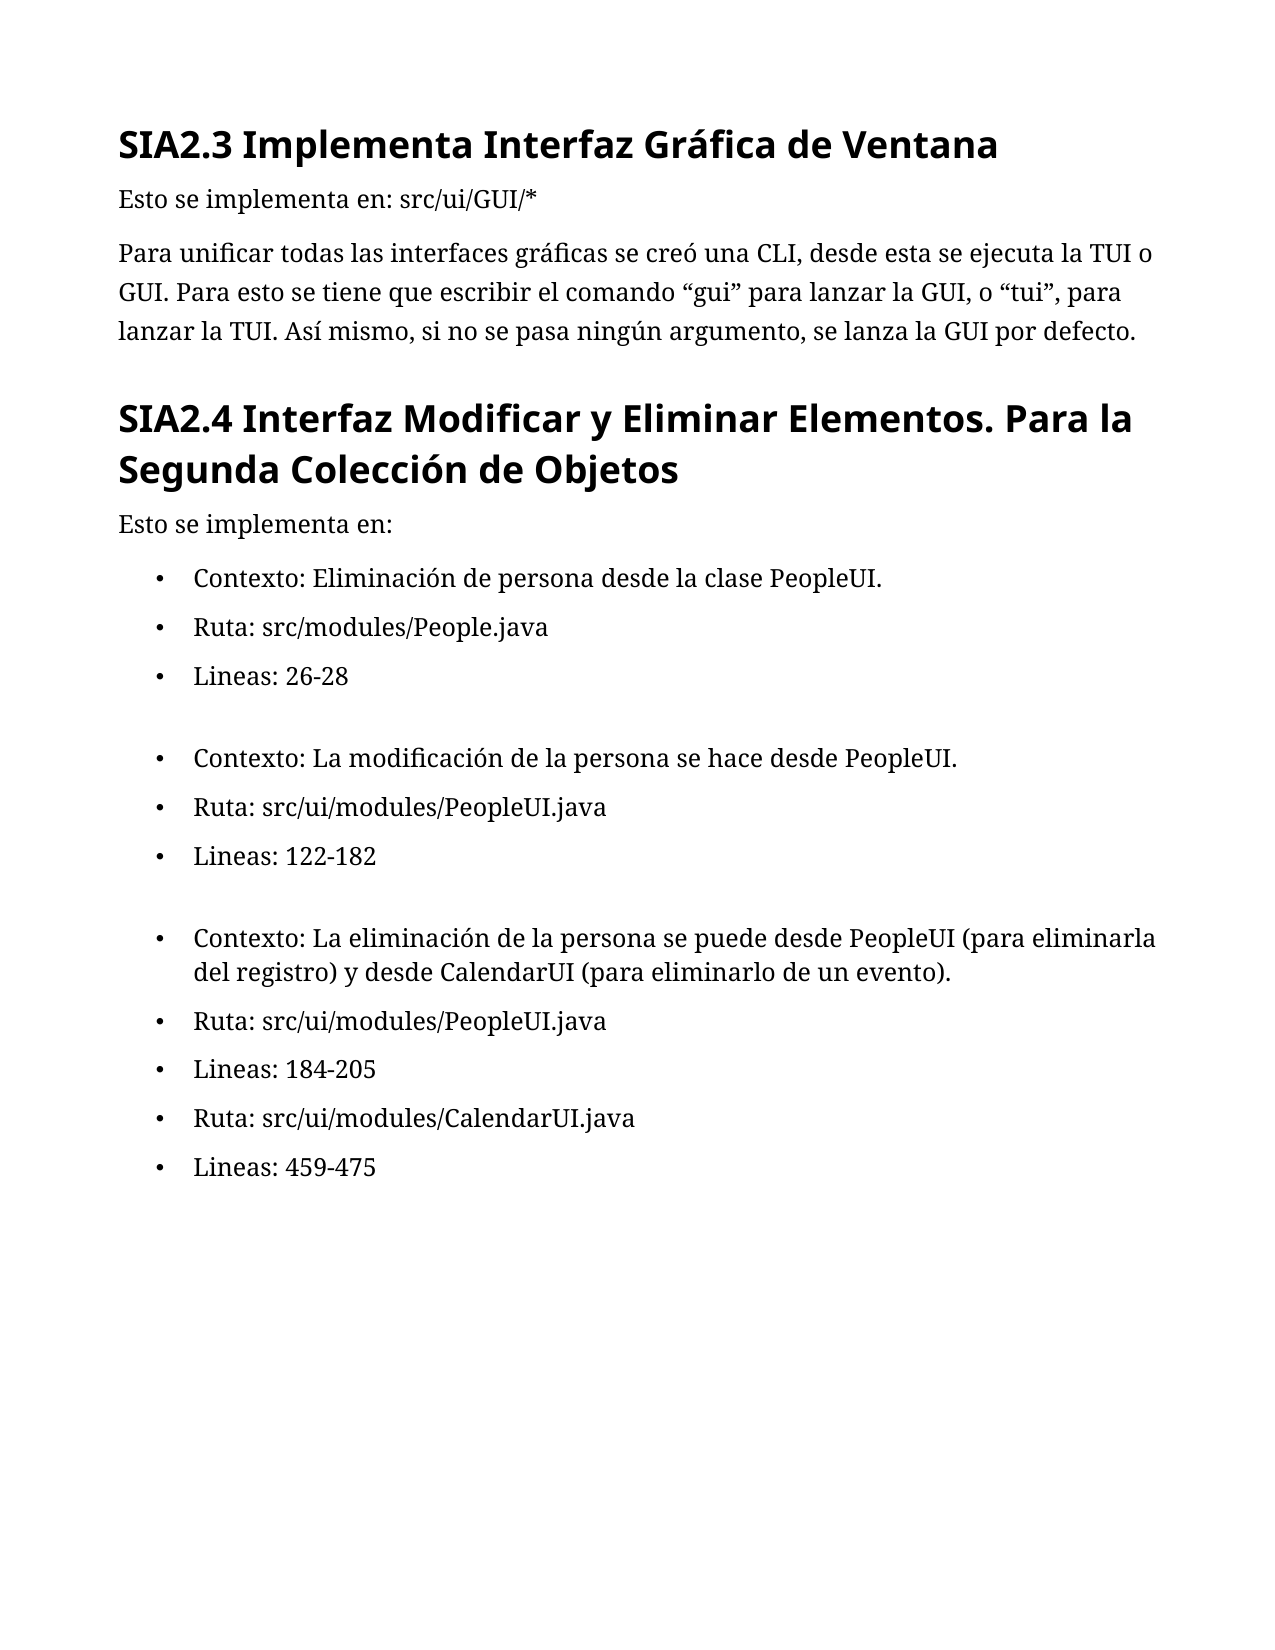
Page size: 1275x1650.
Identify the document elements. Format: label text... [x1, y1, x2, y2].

list Ruta: src/ui/modules/PeopleUI.java [156, 789, 1157, 823]
text Esto se implementa en: src/ui/GUI/* [118, 182, 1157, 216]
list Lineas: 26-28 [156, 658, 1157, 692]
list Ruta: src/modules/People.java [156, 609, 1157, 643]
list Contexto: La modificación de la persona se hace desde PeopleUI. [156, 741, 1157, 775]
list Ruta: src/ui/modules/PeopleUI.java [156, 1003, 1157, 1038]
subtitle SIA2.4 Interfaz Modificar y Eliminar Elementos. Para la Segunda Colección de Objetos [118, 392, 1157, 494]
subtitle SIA2.3 Implementa Interfaz Gráfica de Ventana [118, 118, 1157, 169]
list Lineas: 184-205 [156, 1052, 1157, 1086]
list Lineas: 122-182 [156, 838, 1157, 872]
list Contexto: La eliminación de la persona se puede desde PeopleUI (para eliminarla del registro) y desde CalendarUI (para eliminarlo de un evento). [156, 921, 1157, 989]
text Para unificar todas las interfaces gráficas se creó una CLI, desde esta se ejecuta la TUI o GUI. Para esto se tiene que escribir el comando “gui” para lanzar la GUI, o “tui”, para lanzar la TUI. Así mismo, si no se pasa ningún argumento, se lanza la GUI por defecto. [118, 235, 1157, 348]
list Ruta: src/ui/modules/CalendarUI.java [156, 1101, 1157, 1135]
list Contexto: Eliminación de persona desde la clase PeopleUI. [156, 561, 1157, 595]
text Esto se implementa en: [118, 507, 1157, 541]
list Lineas: 459-475 [156, 1149, 1157, 1183]
